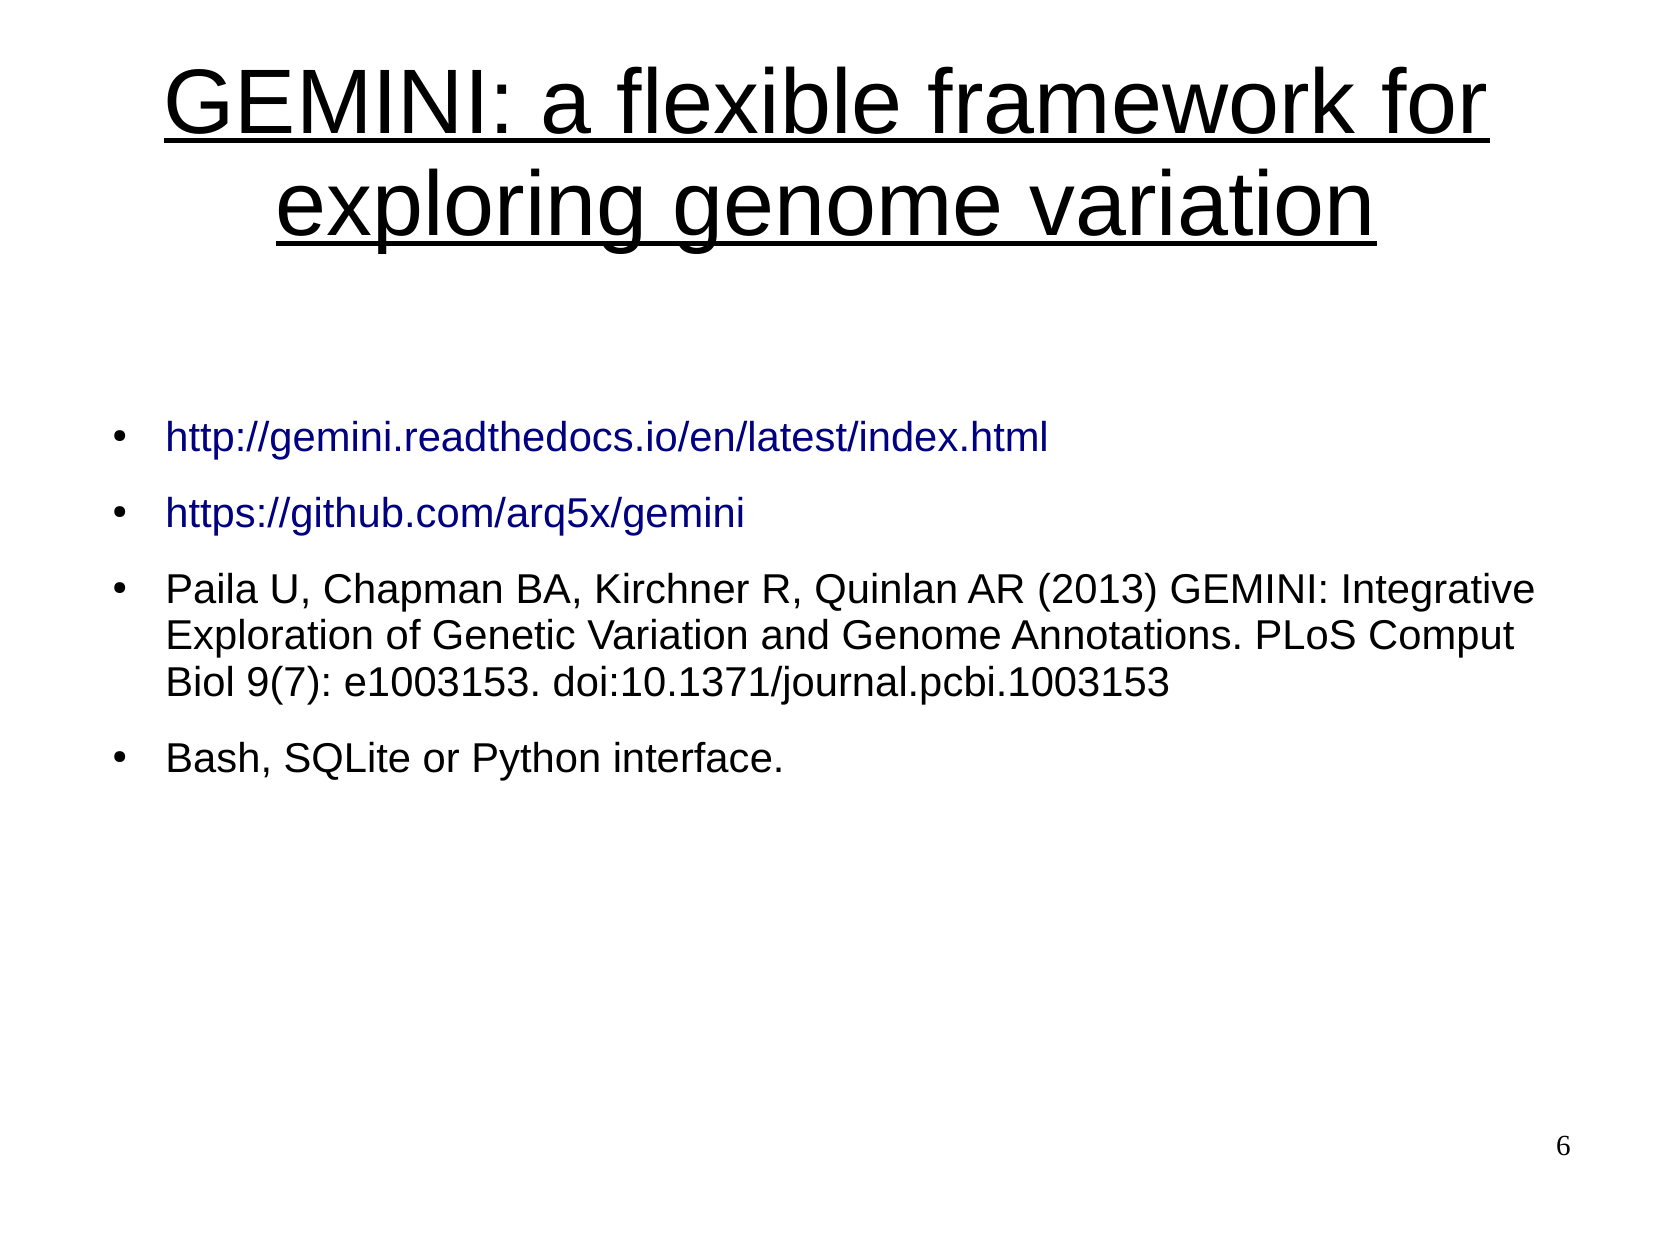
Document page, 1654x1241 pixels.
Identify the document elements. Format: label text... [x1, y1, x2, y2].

title GEMINI: a flexible framework for exploring genome variation [82, 49, 1571, 257]
list http://gemini.readthedocs.io/en/latest/index.html https://github.com/arq5x/gemini Paila U, Chapman BA, Kirchner R, Quinlan AR (2013) GEMINI: Integrative Exploration of Genetic Variation and Genome Annotations. PLoS Comput Biol 9(7): e1003153. doi:10.1371/journal.pcbi.1003153 Bash, SQLite or Python interface. [94, 337, 1583, 1057]
